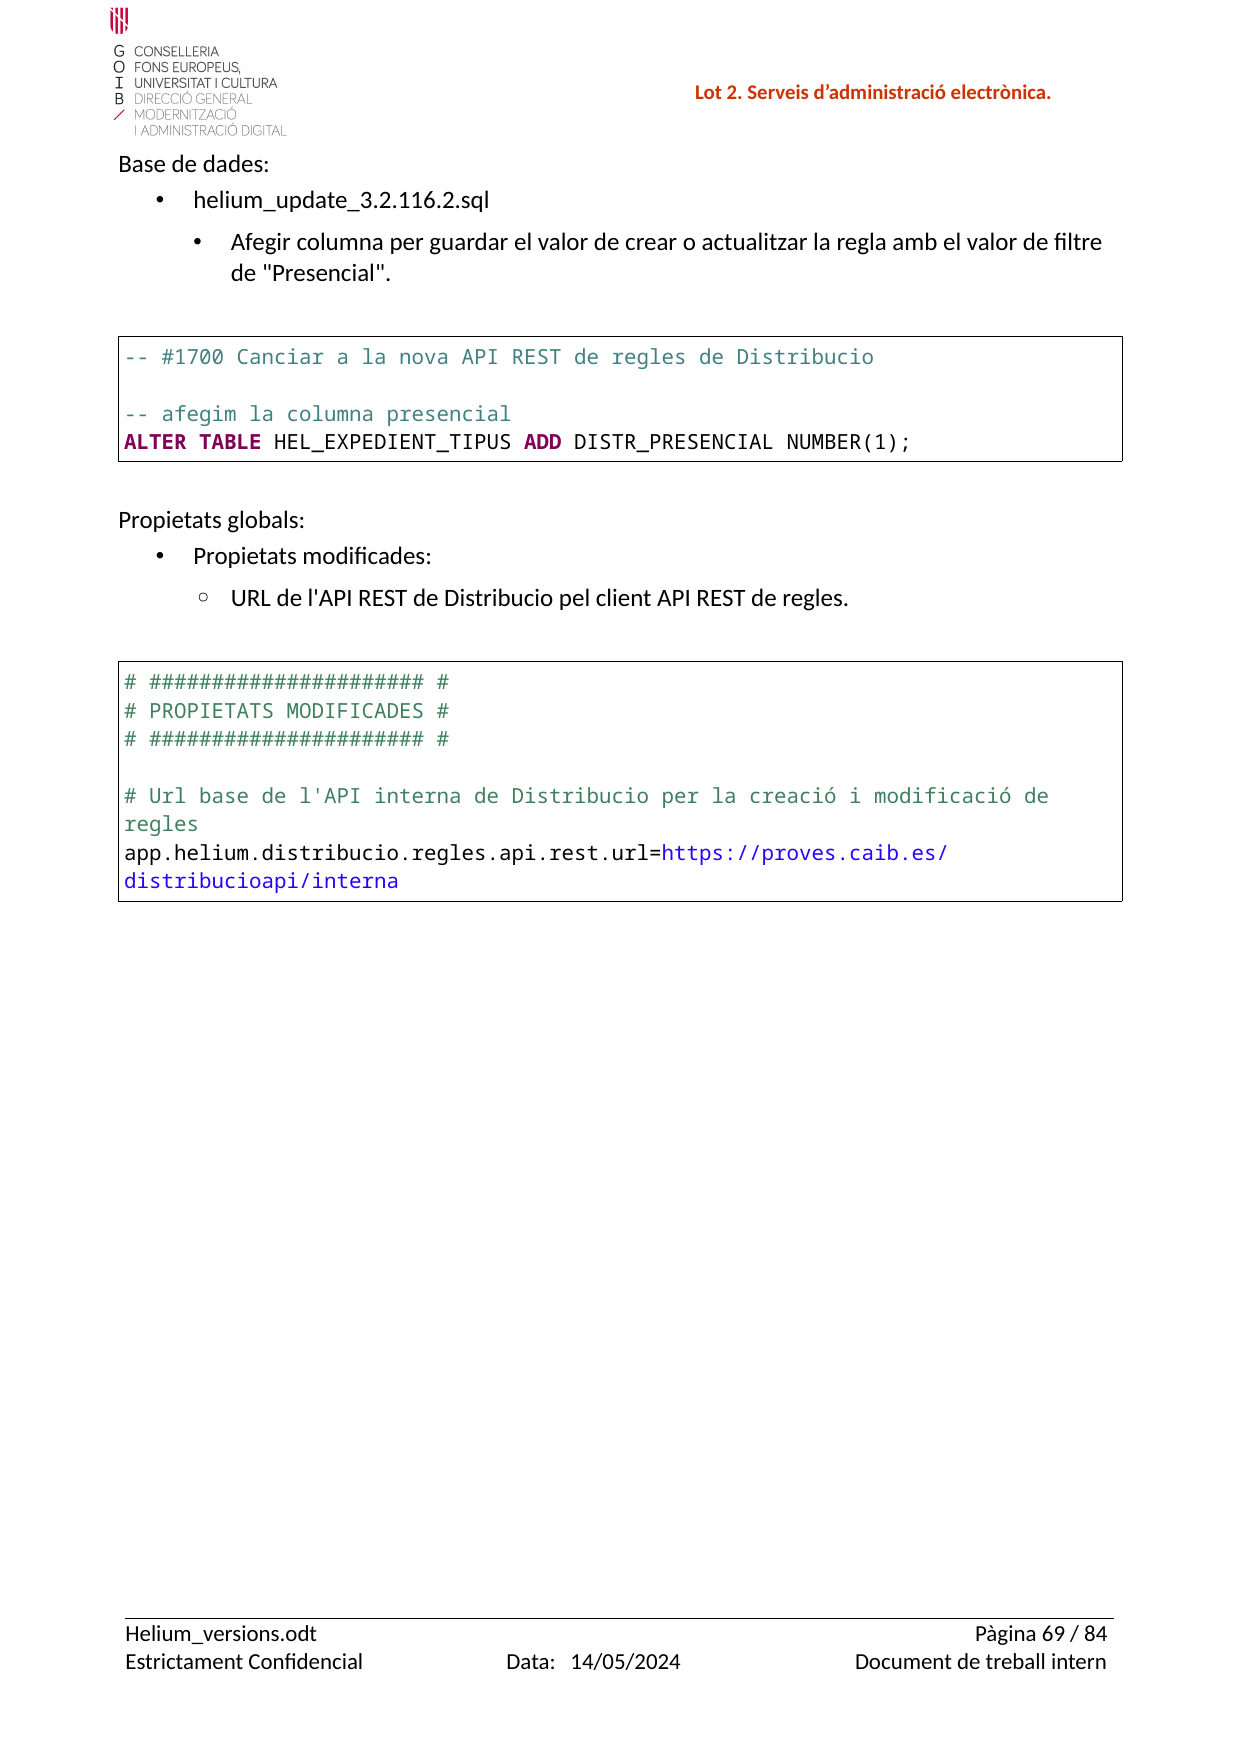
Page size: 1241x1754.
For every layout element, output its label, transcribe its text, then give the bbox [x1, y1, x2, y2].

picture [100, 0, 297, 144]
list helium_update_3.2.116.2.sql [156, 184, 1122, 215]
text Base de dades: [118, 148, 1122, 178]
list Propietats modificades: [156, 540, 1122, 571]
table_header -- #1700 Canciar a la nova API REST de regles de Distribucio -- afegim la columna presencial ALTER TABLE HEL_EXPEDIENT_TIPUS ADD DISTR_PRESENCIAL NUMBER(1); [119, 337, 1122, 461]
list URL de l'API REST de Distribucio pel client API REST de regles. [193, 583, 1122, 613]
list Afegir columna per guardar el valor de crear o actualitzar la regla amb el valor de filtre de "Presencial". [193, 227, 1122, 288]
text Propietats globals: [118, 504, 1122, 534]
table_header # ###################### # # PROPIETATS MODIFICADES # # ###################### # # Url base de l'API interna de Distribucio per la creació i modificació de regles app.helium.distribucio.regles.api.rest.url=https://proves.caib.es/distribucioapi/interna [119, 662, 1122, 901]
